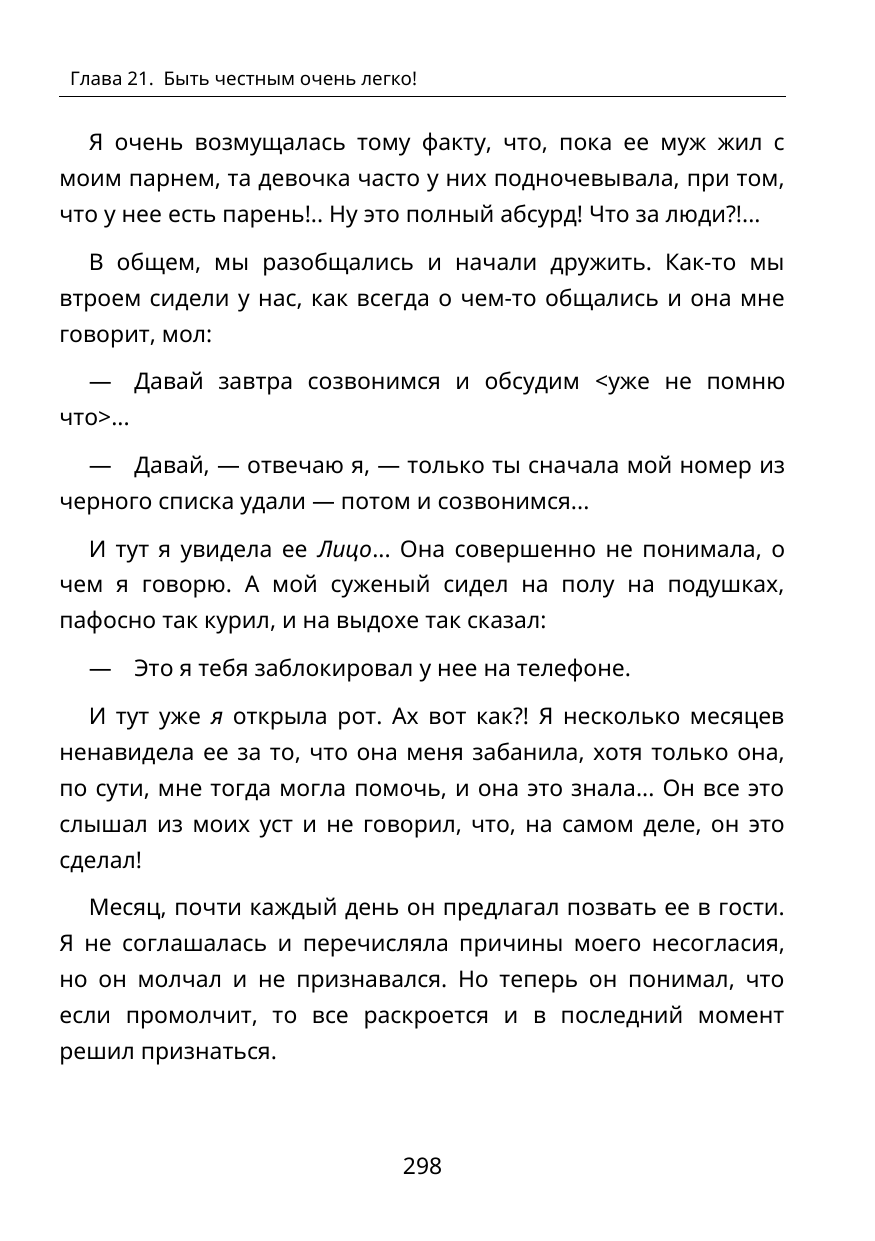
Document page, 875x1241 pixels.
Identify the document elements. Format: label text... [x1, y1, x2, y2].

list Давай, — отвечаю я, — только ты сначала мой номер из черного списка удали — потом и созвонимся... [59, 449, 786, 516]
list Это я тебя заблокировал у нее на телефоне. [59, 652, 786, 683]
text Я очень возмущалась тому факту, что, пока ее муж жил с моим парнем, та девочка часто у них подночевывала, при том, что у нее есть парень!.. Ну это полный абсурд! Что за люди?!... [59, 126, 786, 229]
text В общем, мы разобщались и начали дружить. Как-то мы втроем сидели у нас, как всегда о чем-то общались и она мне говорит, мол: [59, 246, 786, 349]
text И тут я увидела ее Лицо... Она совершенно не понимала, о чем я говорю. А мой суженый сидел на полу на подушках, пафосно так курил, и на выдохе так сказал: [59, 532, 786, 636]
list Давай завтра созвонимся и обсудим <уже не помню что>... [59, 365, 786, 432]
text И тут уже я открыла рот. Ах вот как?! Я несколько месяцев ненавидела ее за то, что она меня забанила, хотя только она, по сути, мне тогда могла помочь, и она это знала... Он все это слышал из моих уст и не говорил, что, на самом деле, он это сделал! [59, 700, 786, 875]
text Месяц, почти каждый день он предлагал позвать ее в гости. Я не соглашалась и перечисляла причины моего несогласия, но он молчал и не признавался. Но теперь он понимал, что если промолчит, то все раскроется и в последний момент решил признаться. [59, 891, 786, 1066]
